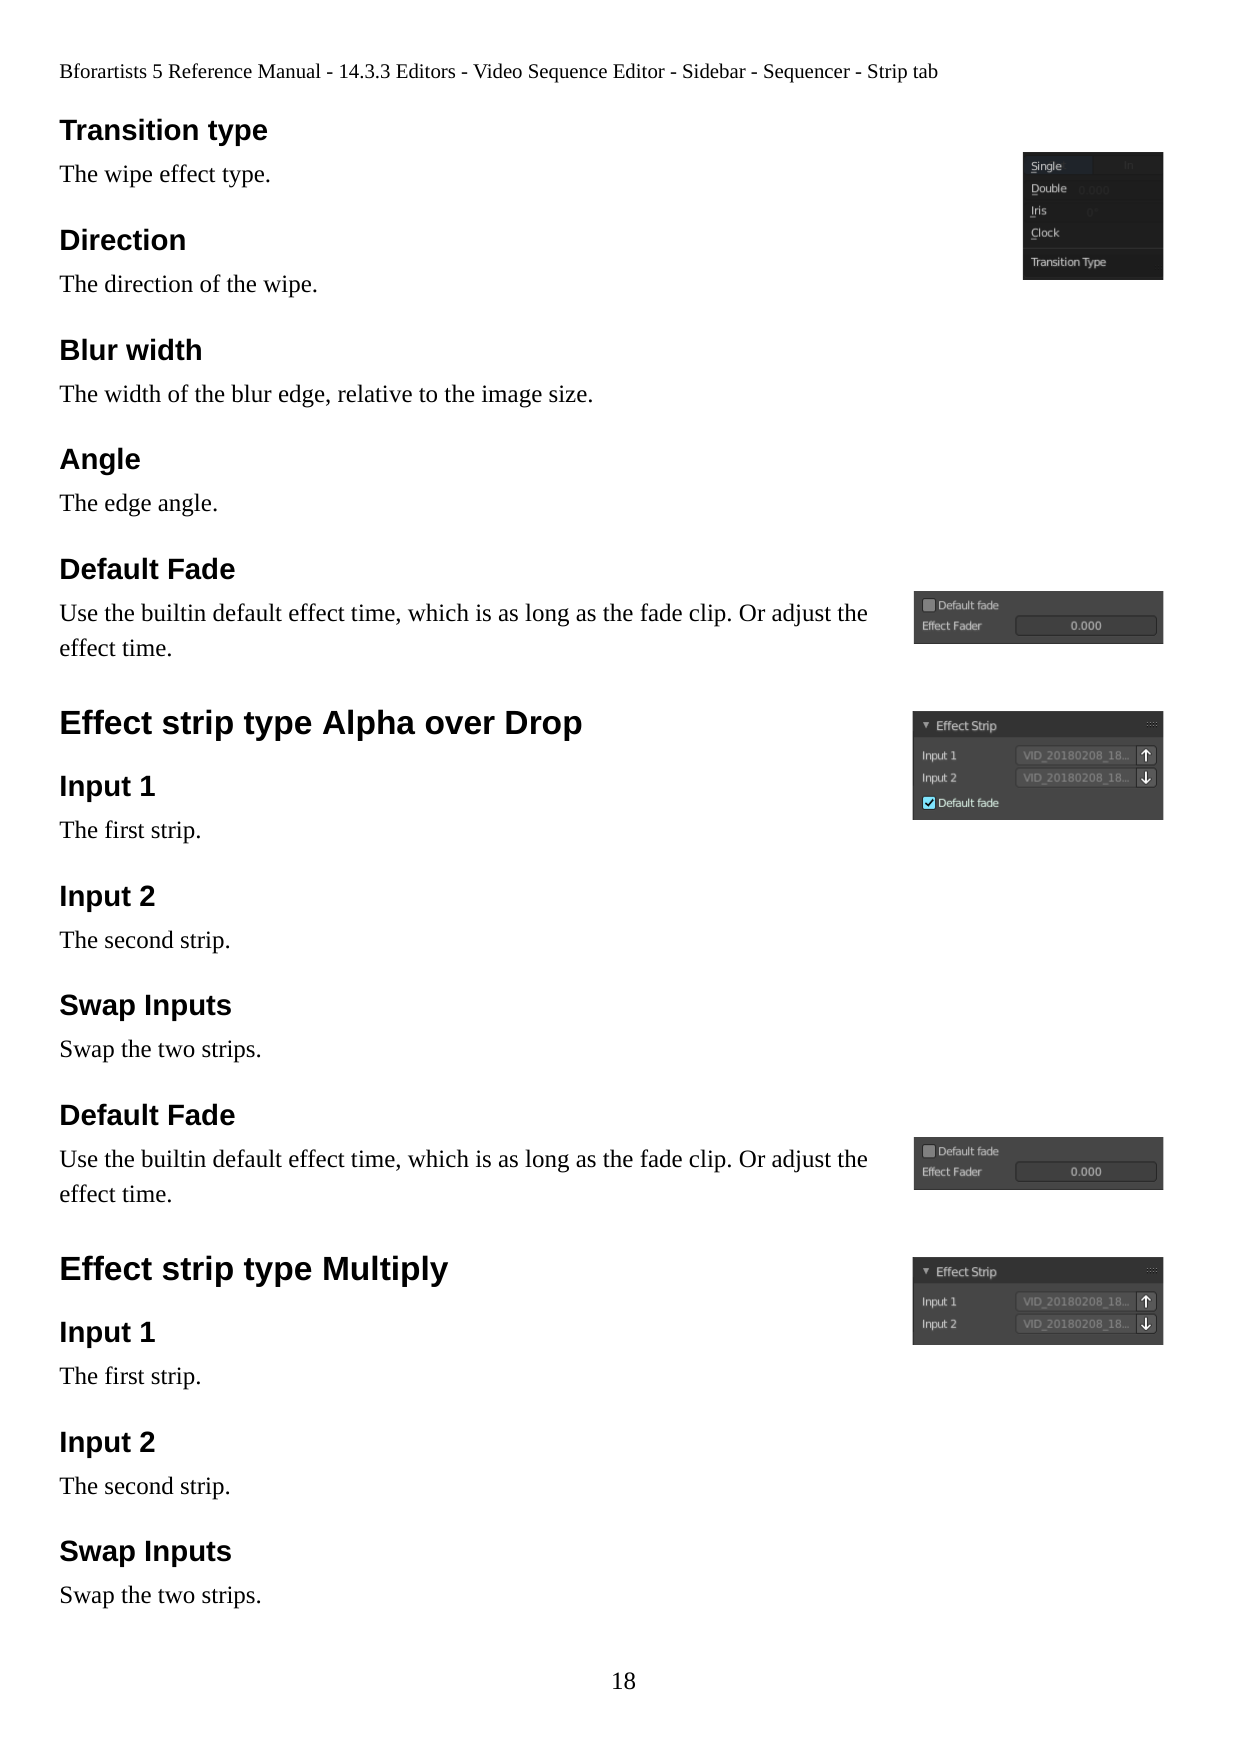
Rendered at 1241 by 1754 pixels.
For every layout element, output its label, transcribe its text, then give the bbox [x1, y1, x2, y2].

text Swap the two strips. [59, 1581, 1181, 1609]
text The second strip. [59, 1471, 1181, 1499]
text The edge angle. [59, 488, 1181, 517]
subtitle Input 2 [59, 878, 1181, 912]
subtitle Input 1 [59, 768, 912, 802]
subtitle Default Fade [59, 1098, 1181, 1132]
subtitle Transition type [59, 113, 1181, 146]
subtitle Effect strip type Alpha over Drop [59, 703, 1181, 741]
subtitle Swap Inputs [59, 1534, 1181, 1568]
subtitle Direction [59, 222, 1022, 256]
picture [912, 711, 1164, 820]
subtitle Default Fade [59, 552, 1181, 586]
text The direction of the wipe. [59, 269, 1181, 297]
picture [913, 591, 1164, 644]
text The second strip. [59, 925, 1181, 953]
text Swap the two strips. [59, 1034, 1181, 1063]
subtitle Input 2 [59, 1424, 1181, 1458]
text The first strip. [59, 1361, 1181, 1389]
subtitle Angle [59, 442, 1181, 476]
text Use the builtin default effect time, which is as long as the fade clip. Or adjust the effect time. [59, 1144, 1181, 1208]
subtitle Blur width [59, 332, 1181, 366]
text [1164, 159, 1181, 188]
text The width of the blur edge, relative to the image size. [59, 379, 1181, 407]
picture [912, 1257, 1164, 1345]
text The first strip. [59, 815, 1181, 843]
subtitle Swap Inputs [59, 988, 1181, 1022]
subtitle Input 1 [59, 1314, 1181, 1348]
text Use the builtin default effect time, which is as long as the fade clip. Or adjust the effect time. [59, 598, 1181, 662]
text The wipe effect type. [59, 159, 1022, 188]
subtitle [1164, 222, 1181, 256]
picture [1022, 152, 1164, 280]
picture [913, 1137, 1164, 1190]
subtitle [1164, 768, 1181, 802]
subtitle Effect strip type Multiply [59, 1249, 1181, 1287]
